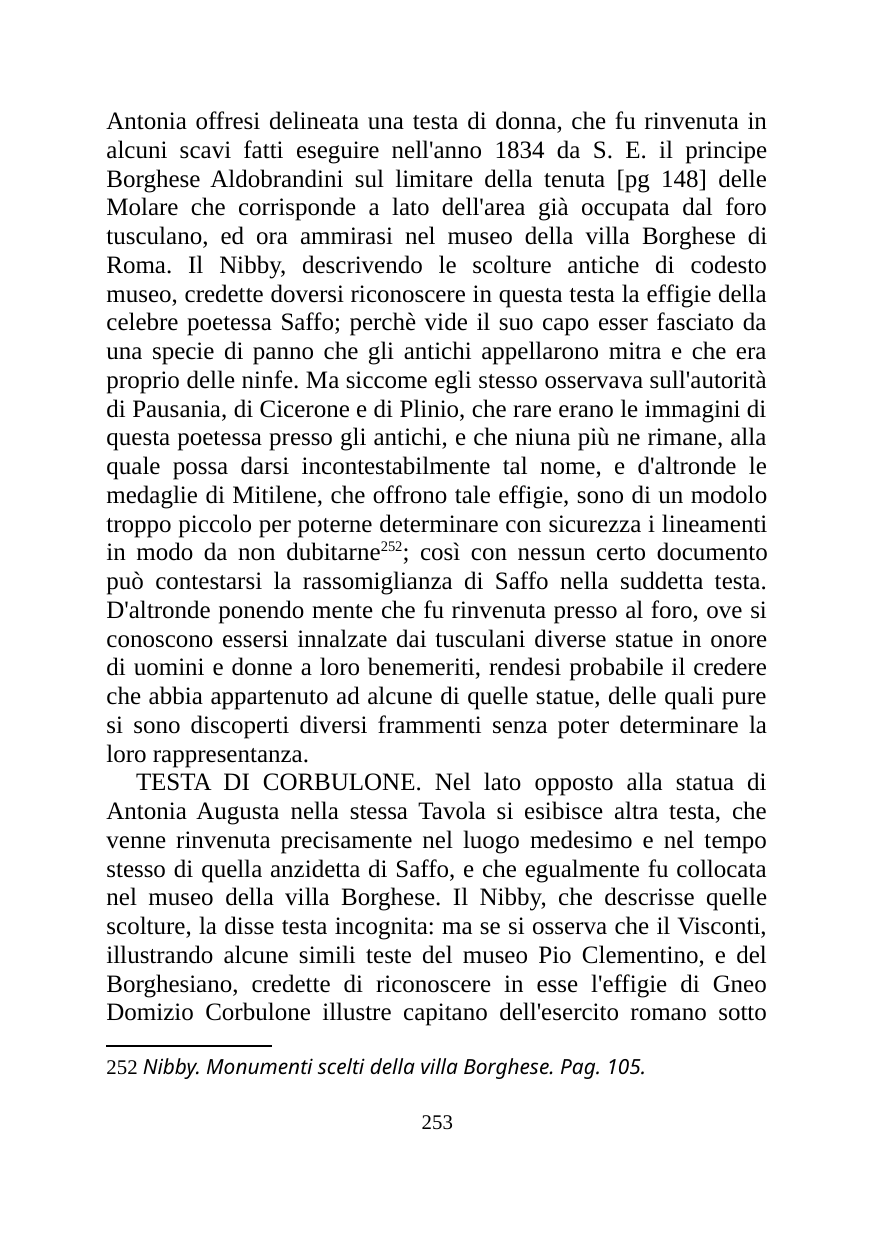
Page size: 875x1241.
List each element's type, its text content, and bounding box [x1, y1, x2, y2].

text TESTA DI CORBULONE. Nel lato opposto alla statua di Antonia Augusta nella stessa Tavola si esibisce altra testa, che venne rinvenuta precisamente nel luogo medesimo e nel tempo stesso di quella anzidetta di Saffo, e che egualmente fu collocata nel museo della villa Borghese. Il Nibby, che descrisse quelle scolture, la disse testa incognita: ma se si osserva che il Visconti, illustrando alcune simili teste del museo Pio Clementino, e del Borghesiano, credette di riconoscere in esse l'effigie di Gneo Domizio Corbulone illustre capitano dell'esercito romano sotto [106, 767, 768, 1026]
text Antonia offresi delineata una testa di donna, che fu rinvenuta in alcuni scavi fatti eseguire nell'anno 1834 da S. E. il principe Borghese Aldobrandini sul limitare della tenuta [pg 148] delle Molare che corrisponde a lato dell'area già occupata dal foro tusculano, ed ora ammirasi nel museo della villa Borghese di Roma. Il Nibby, descrivendo le scolture antiche di codesto museo, credette doversi riconoscere in questa testa la effigie della celebre poetessa Saffo; perchè vide il suo capo esser fasciato da una specie di panno che gli antichi appellarono mitra e che era proprio delle ninfe. Ma siccome egli stesso osservava sull'autorità di Pausania, di Cicerone e di Plinio, che rare erano le immagini di questa poetessa presso gli antichi, e che niuna più ne rimane, alla quale possa darsi incontestabilmente tal nome, e d'altronde le medaglie di Mitilene, che offrono tale effigie, sono di un modolo troppo piccolo per poterne determinare con sicurezza i lineamenti in modo da non dubitarne; così con nessun certo documento può contestarsi la rassomiglianza di Saffo nella suddetta testa. D'altronde ponendo mente che fu rinvenuta presso al foro, ove si conoscono essersi innalzate dai tusculani diverse statue in onore di uomini e donne a loro benemeriti, rendesi probabile il credere che abbia appartenuto ad alcune di quelle statue, delle quali pure si sono discoperti diversi frammenti senza poter determinare la loro rappresentanza. [106, 106, 768, 767]
text Nibby. Monumenti scelti della villa Borghese. Pag. 105. [106, 1052, 768, 1080]
